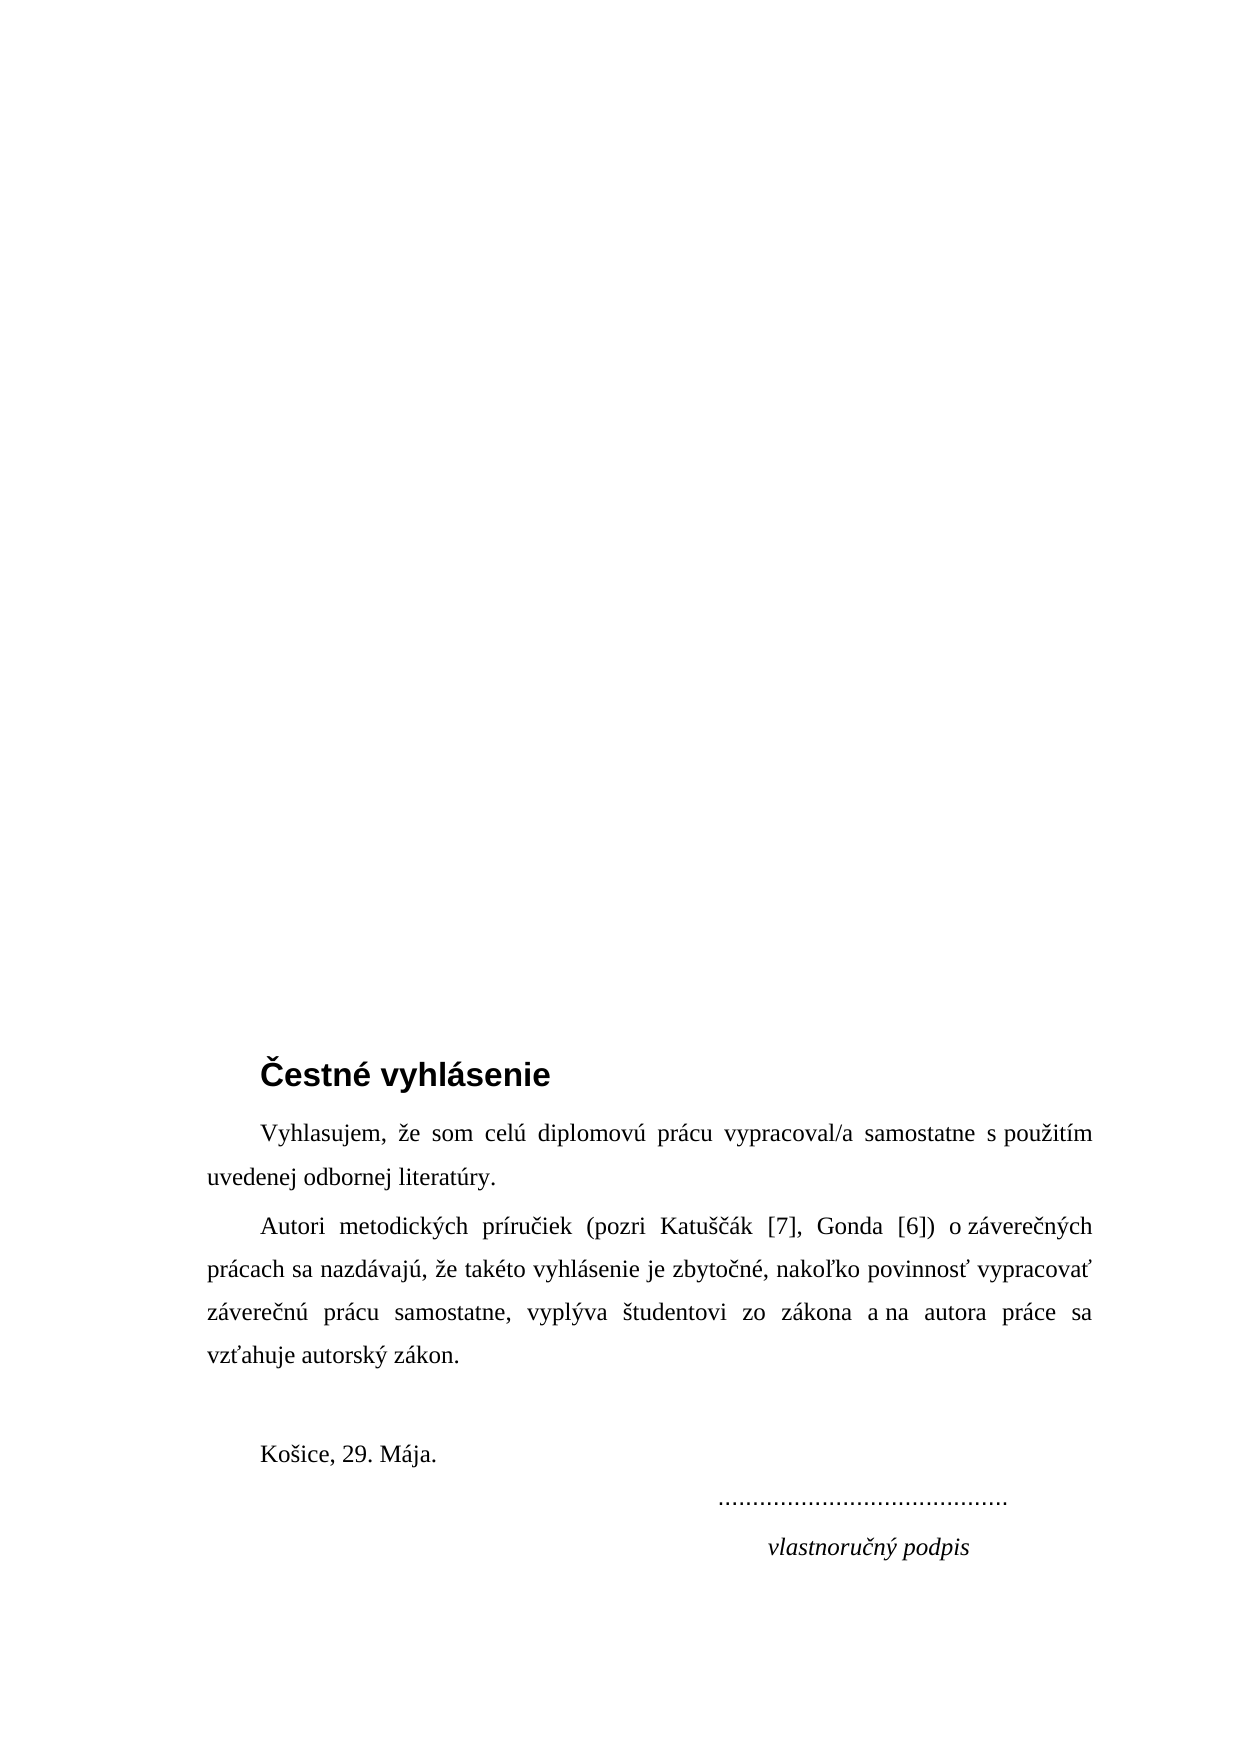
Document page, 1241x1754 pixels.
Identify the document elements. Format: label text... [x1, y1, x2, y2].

text Vyhlasujem, že som celú diplomovú prácu vypracoval/a samostatne s použitím uvedenej odbornej literatúry. [207, 1118, 1092, 1190]
text vlastnoručný podpis [207, 1532, 1092, 1560]
text .......................................... [207, 1482, 1092, 1511]
text Čestné vyhlásenie [207, 1055, 1092, 1093]
text Košice, 29. Mája. [207, 1439, 1092, 1468]
text Autori metodických príručiek (pozri Katuščák [7], Gonda [6]) o záverečných prácach sa nazdávajú, že takéto vyhlásenie je zbytočné, nakoľko povinnosť vypracovať záverečnú prácu samostatne, vyplýva študentovi zo zákona a na autora práce sa vzťahuje autorský zákon. [207, 1211, 1092, 1369]
